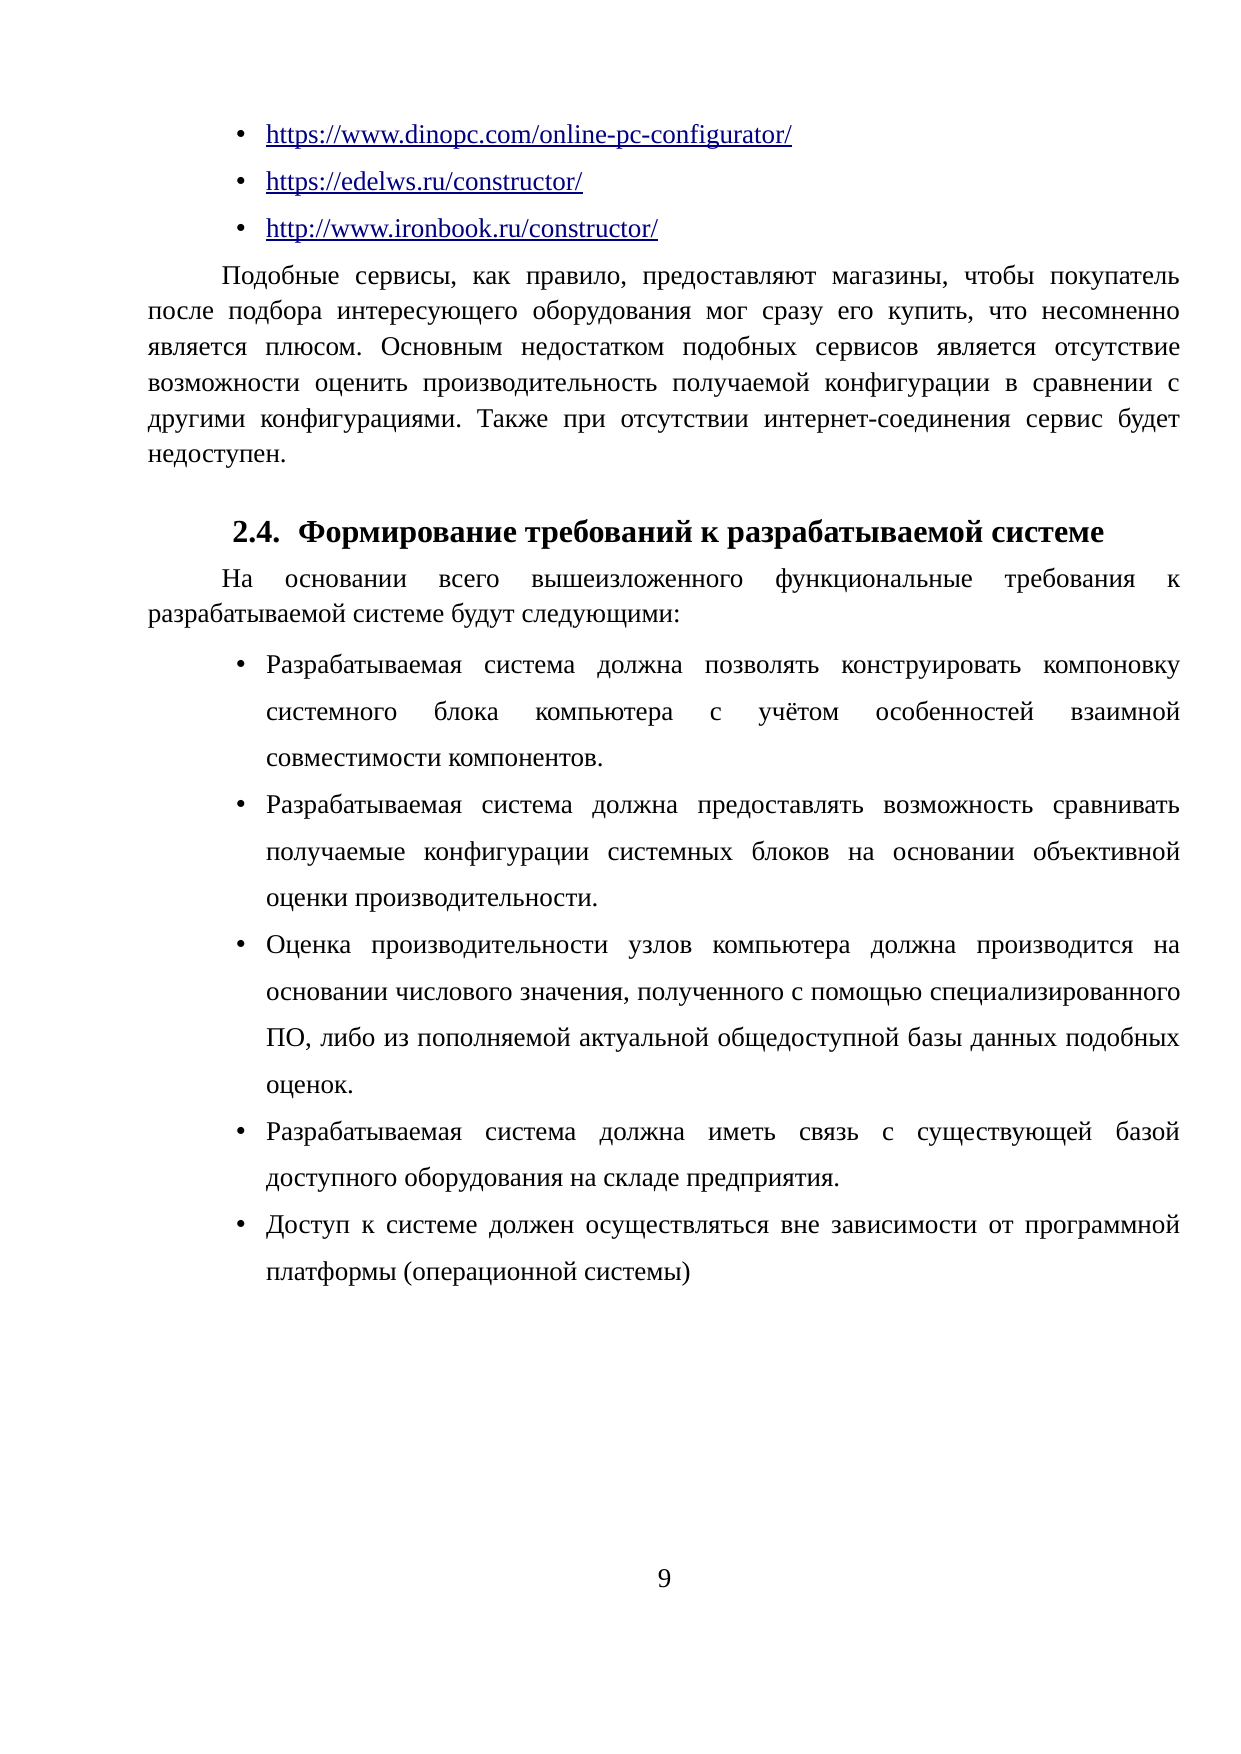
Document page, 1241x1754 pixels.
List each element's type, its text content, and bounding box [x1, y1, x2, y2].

text На основании всего вышеизложенного функциональные требования к разрабатываемой системе будут следующими: [148, 562, 1181, 629]
list Разрабатываемая система должна иметь связь с существующей базой доступного оборудования на складе предприятия. [236, 1115, 1181, 1193]
list Оценка производительности узлов компьютера должна производится на основании числового значения, полученного с помощью специализированного ПО, либо из пополняемой актуальной общедоступной базы данных подобных оценок. [236, 928, 1181, 1099]
list http://www.ironbook.ru/constructor/ [236, 212, 1181, 243]
list https://www.dinopc.com/online-pc-configurator/ [236, 118, 1181, 149]
list Разрабатываемая система должна позволять конструировать компоновку системного блока компьютера с учётом особенностей взаимной совместимости компонентов. [236, 648, 1181, 772]
list Доступ к системе должен осуществляться вне зависимости от программной платформы (операционной системы) [236, 1208, 1181, 1286]
subtitle Формирование требований к разрабатываемой системе [148, 512, 1181, 549]
list Разрабатываемая система должна предоставлять возможность сравнивать получаемые конфигурации системных блоков на основании объективной оценки производительности. [236, 788, 1181, 912]
text Подобные сервисы, как правило, предоставляют магазины, чтобы покупатель после подбора интересующего оборудования мог сразу его купить, что несомненно является плюсом. Основным недостатком подобных сервисов является отсутствие возможности оценить производительность получаемой конфигурации в сравнении с другими конфигурациями. Также при отсутствии интернет-соединения сервис будет недоступен. [148, 259, 1181, 468]
list https://edelws.ru/constructor/ [236, 165, 1181, 196]
